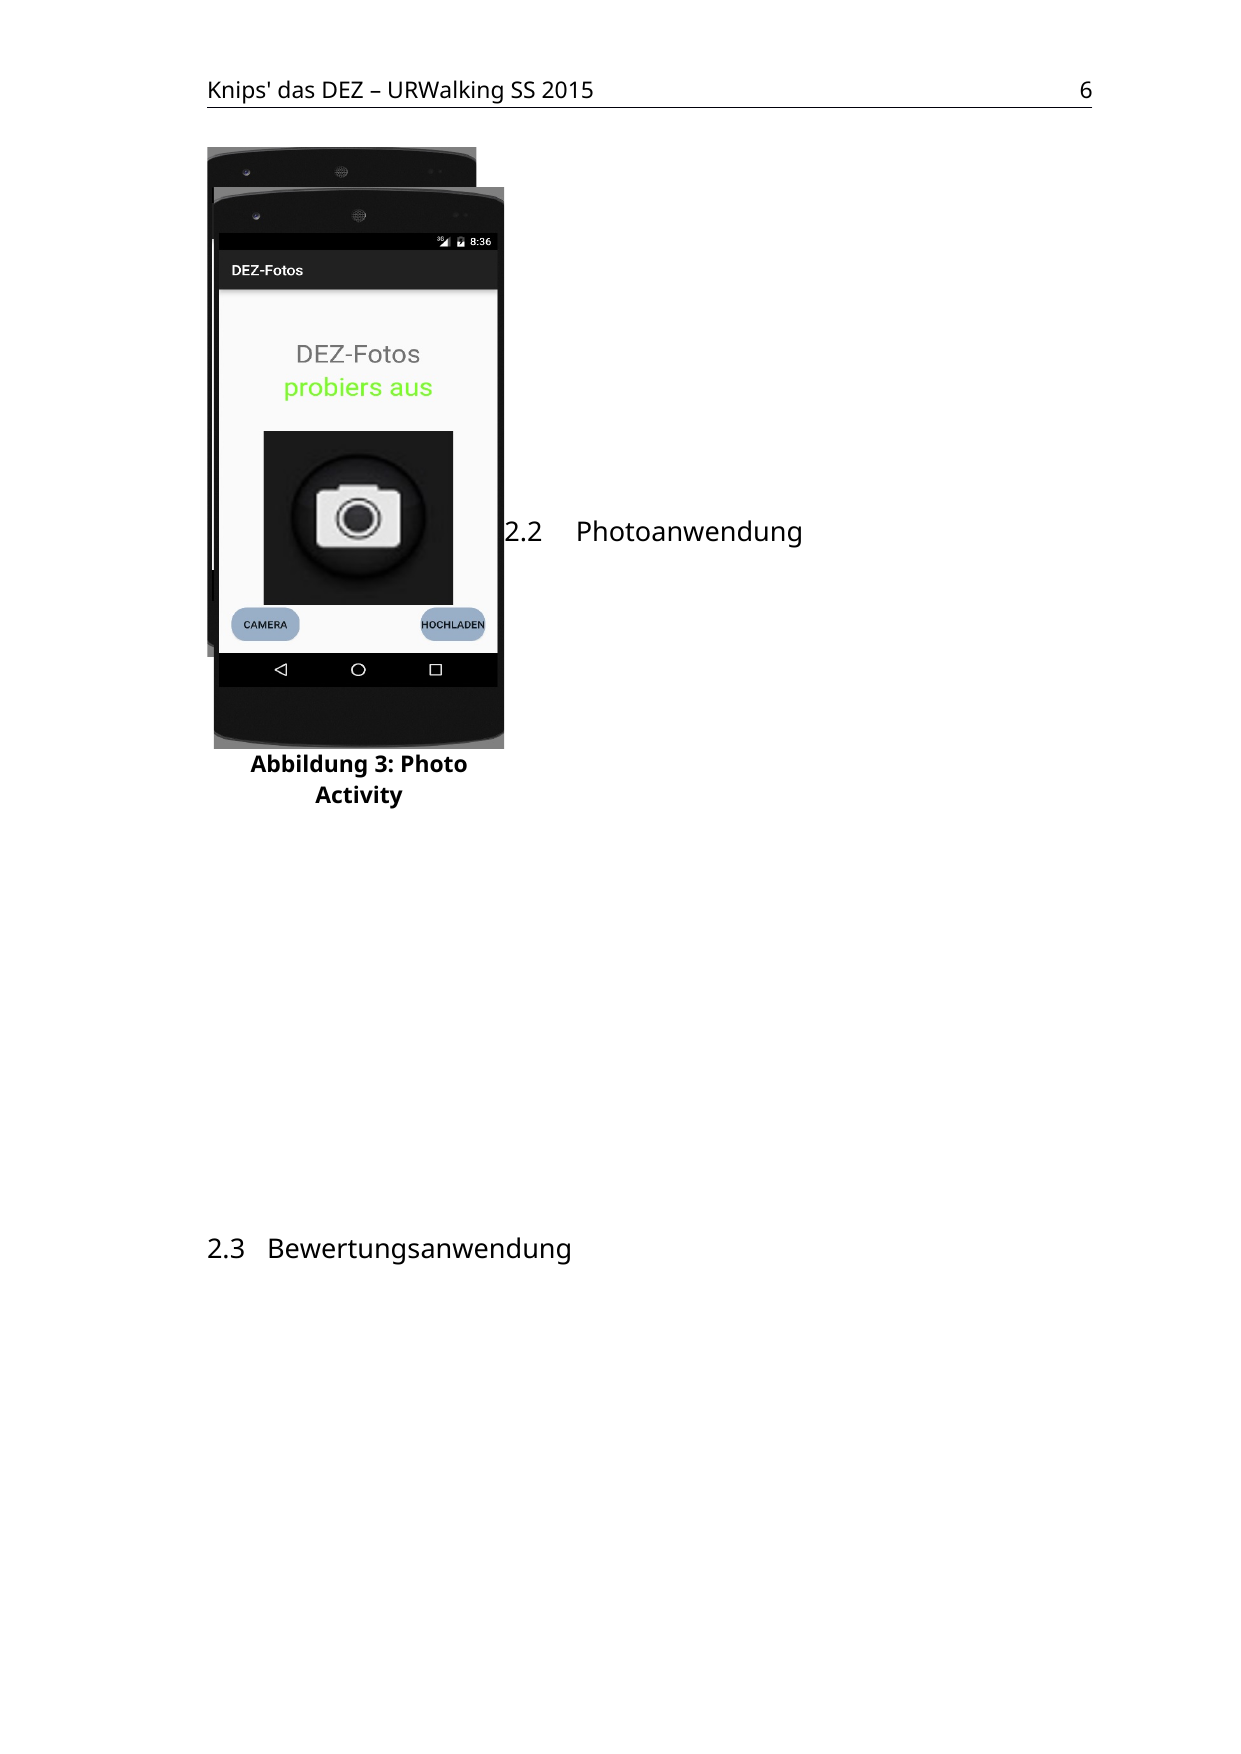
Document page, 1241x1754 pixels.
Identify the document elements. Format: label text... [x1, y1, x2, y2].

picture [207, 147, 505, 749]
subtitle Bewertungsanwendung [207, 1229, 1092, 1266]
subtitle Photoanwendung [505, 512, 1092, 549]
text Abbildung 3: Photo Activity [214, 749, 504, 811]
